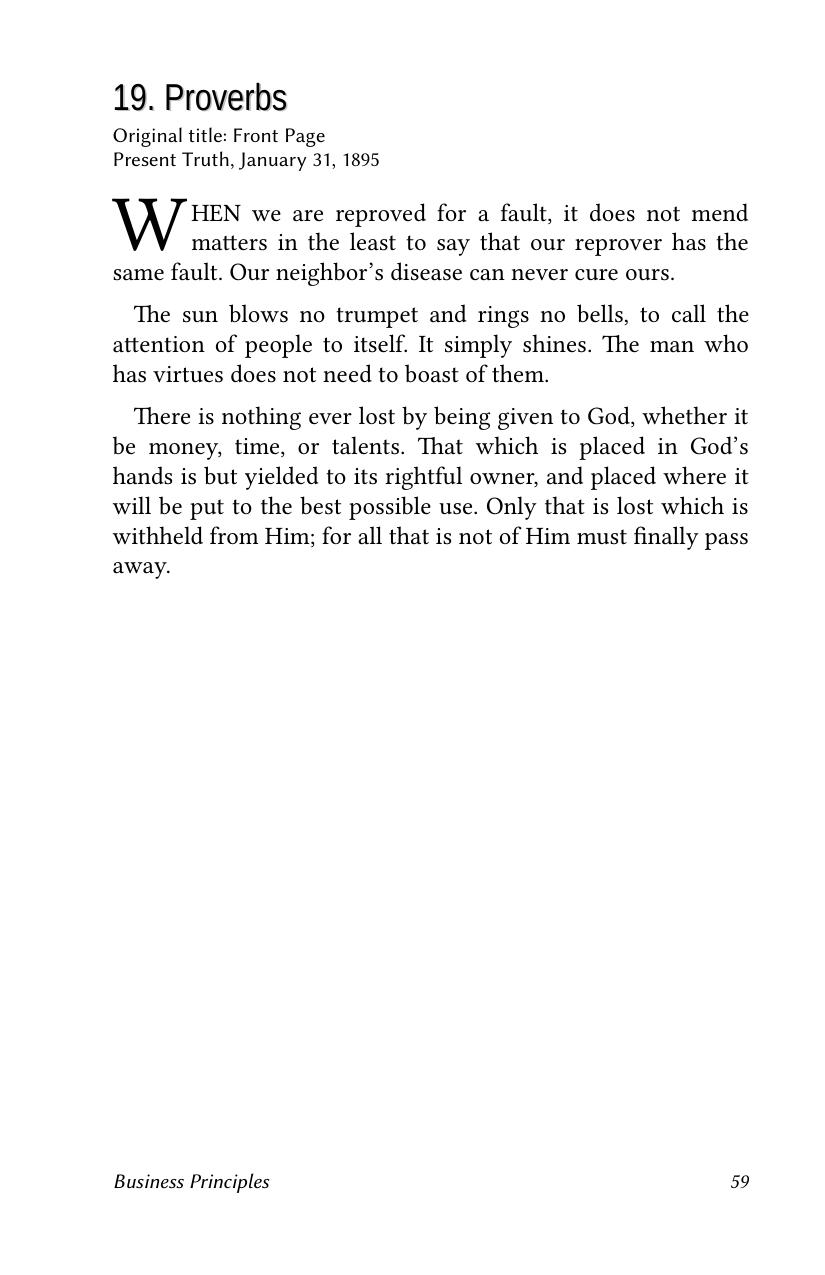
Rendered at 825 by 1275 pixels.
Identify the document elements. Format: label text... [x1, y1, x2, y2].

text The sun blows no trumpet and rings no bells, to call the attention of people to itself. It simply shines. The man who has virtues does not need to boast of them. [112, 300, 750, 389]
text Present Truth, January 31, 1895 [112, 148, 750, 172]
text There is nothing ever lost by being given to God, whether it be money, time, or talents. That which is placed in God’s hands is but yielded to its rightful owner, and placed where it will be put to the best possible use. Only that is lost which is withheld from Him; for all that is not of Him must finally pass away. [112, 402, 750, 580]
title Proverbs [112, 75, 750, 118]
text WHEN we are reproved for a fault, it does not mend matters in the least to say that our reprover has the same fault. Our neighbor’s disease can never cure ours. [112, 198, 750, 287]
text Original title: Front Page [112, 124, 750, 148]
